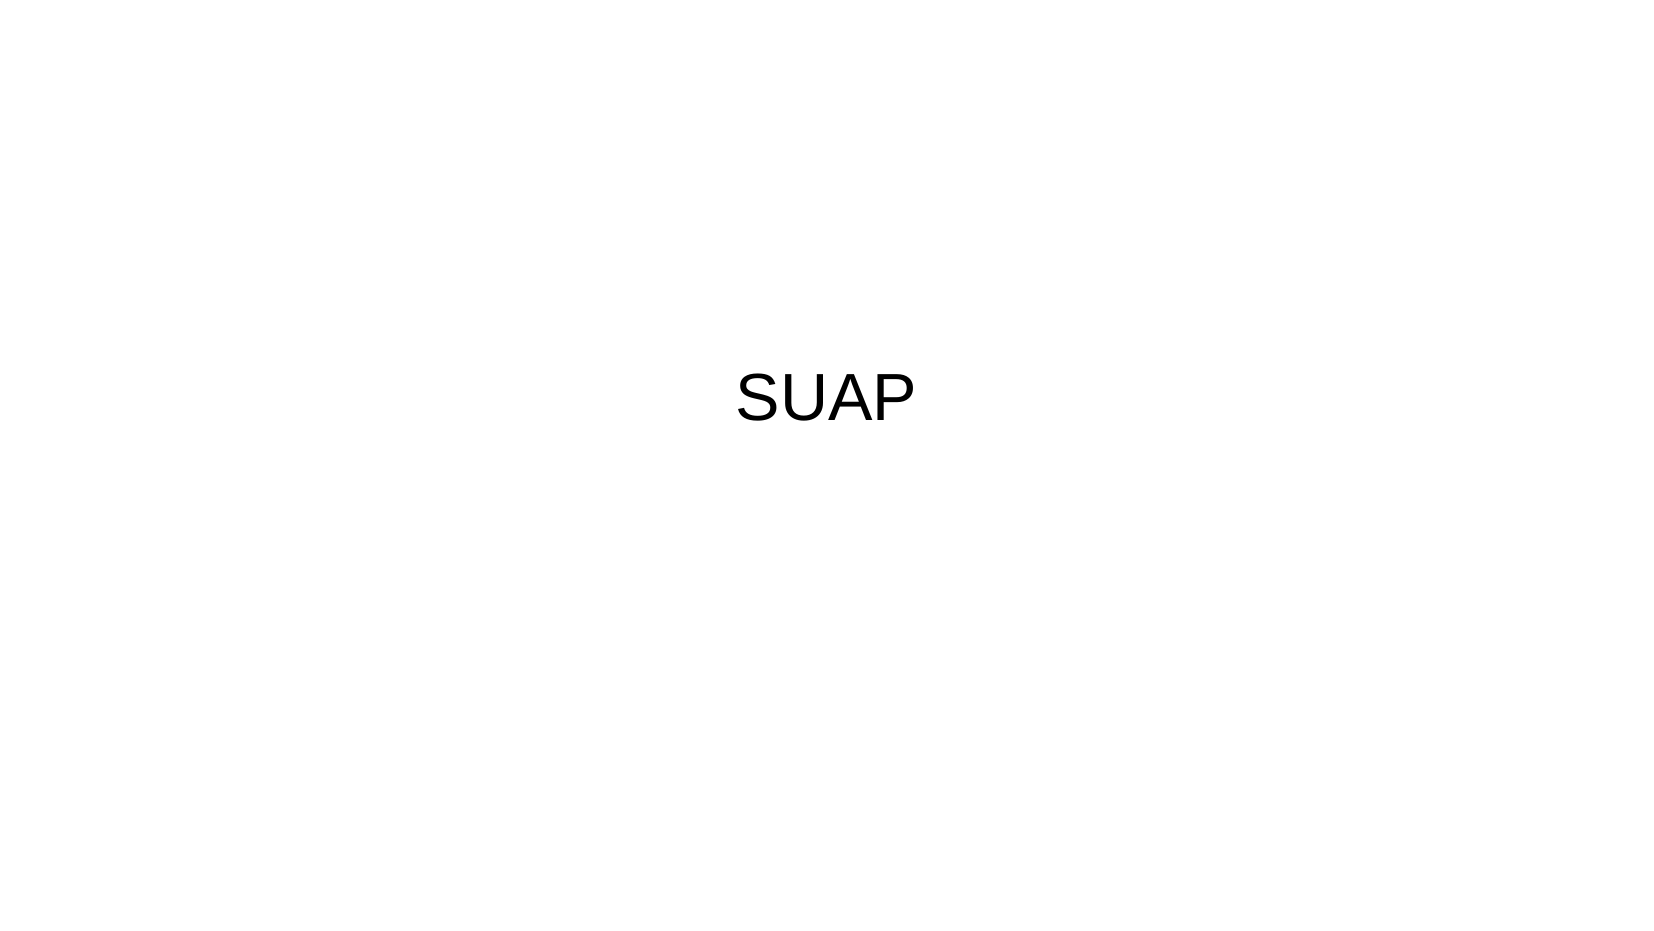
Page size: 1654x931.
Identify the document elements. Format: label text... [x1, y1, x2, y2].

subtitle SUAP [82, 37, 1571, 757]
